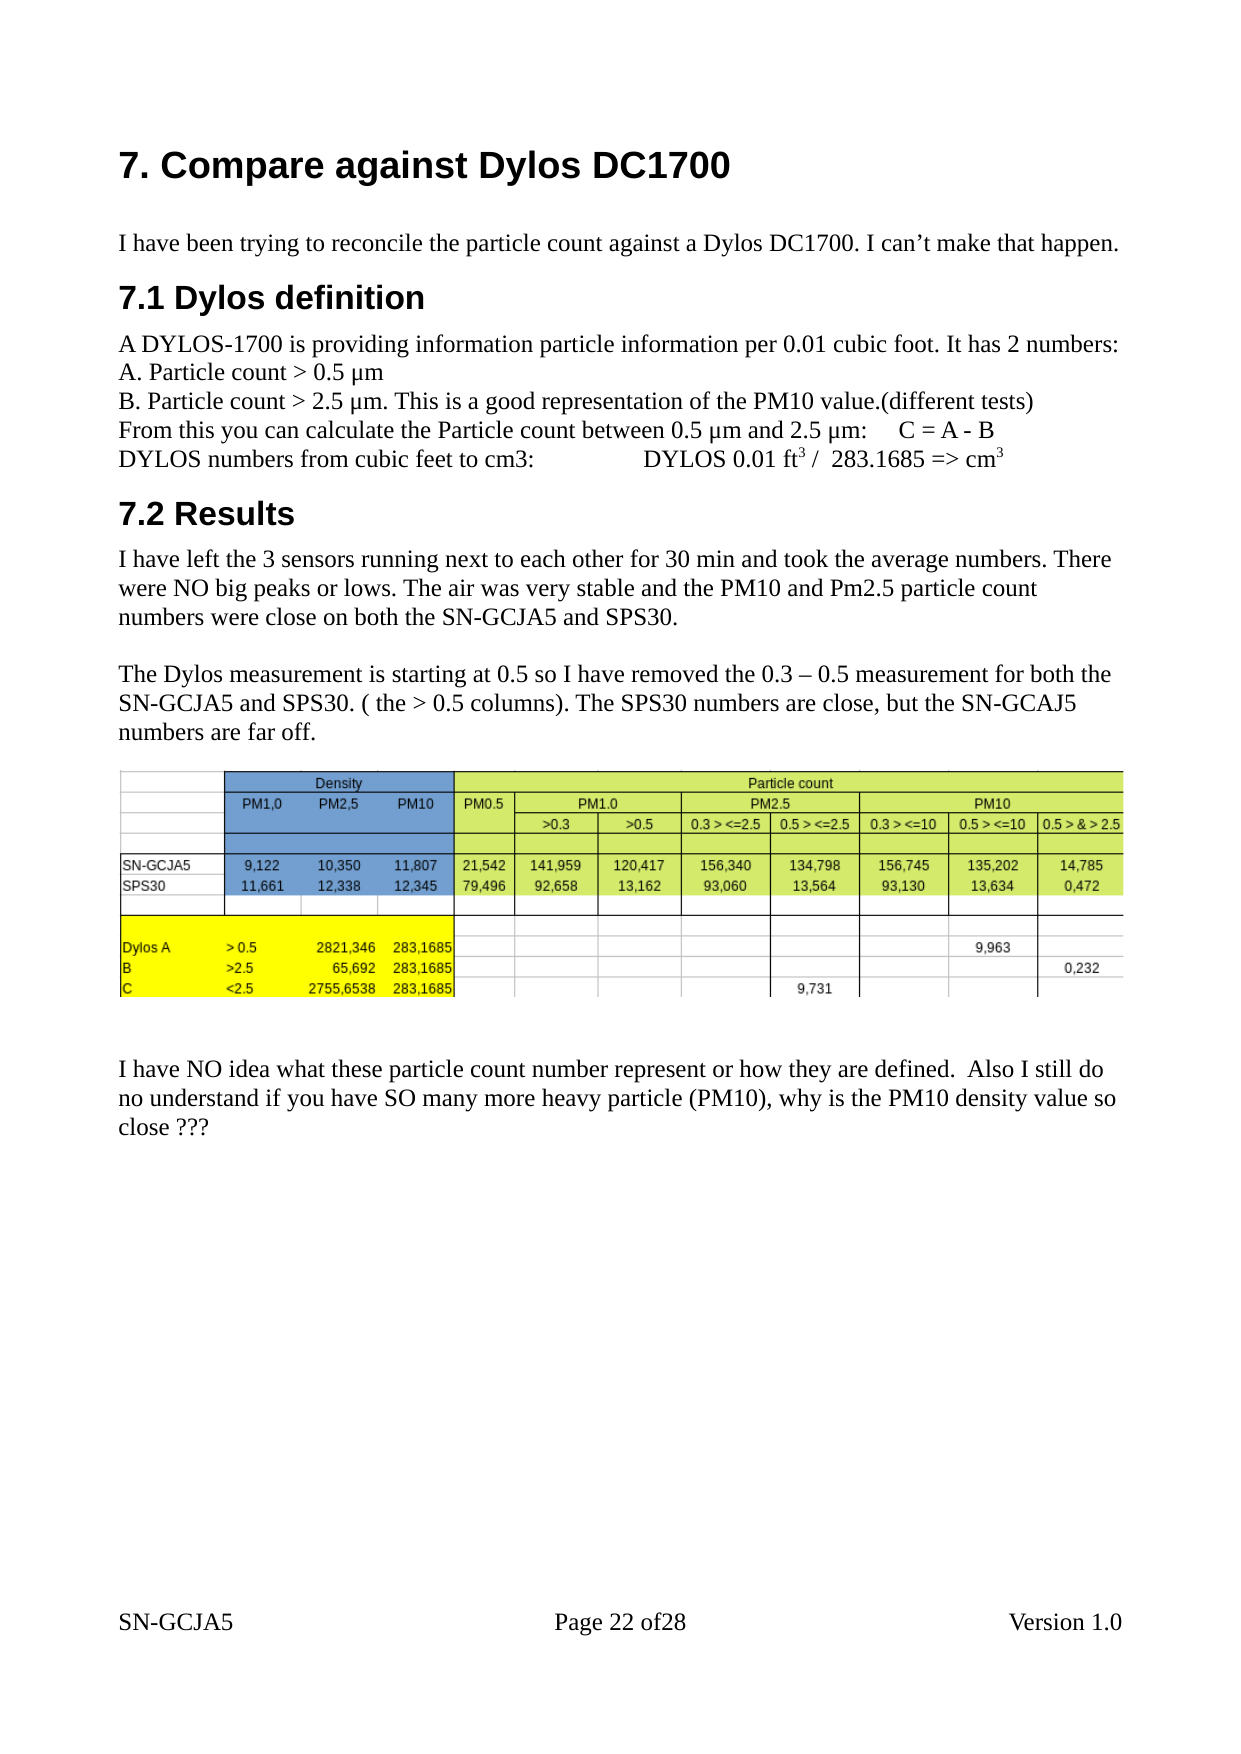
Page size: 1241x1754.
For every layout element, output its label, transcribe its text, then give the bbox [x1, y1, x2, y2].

text A DYLOS-1700 is providing information particle information per 0.01 cubic foot. It has 2 numbers: [118, 329, 1122, 357]
picture [119, 770, 1124, 997]
text From this you can calculate the Particle count between 0.5 μm and 2.5 μm: C = A - B [118, 415, 1122, 444]
subtitle 7.2 Results [118, 493, 1122, 532]
text I have NO idea what these particle count number represent or how they are defined. Also I still do no understand if you have SO many more heavy particle (PM10), why is the PM10 density value so close ??? [118, 1054, 1122, 1141]
text DYLOS numbers from cubic feet to cm3: DYLOS 0.01 ft3 / 283.1685 => cm3 [118, 444, 1122, 472]
subtitle 7.1 Dylos definition [118, 278, 1122, 316]
text B. Particle count > 2.5 μm. This is a good representation of the PM10 value.(different tests) [118, 386, 1122, 415]
subtitle 7. Compare against Dylos DC1700 [118, 143, 1122, 187]
text I have left the 3 sensors running next to each other for 30 min and took the average numbers. There were NO big peaks or lows. The air was very stable and the PM10 and Pm2.5 particle count numbers were close on both the SN-GCJA5 and SPS30. [118, 544, 1122, 631]
text The Dylos measurement is starting at 0.5 so I have removed the 0.3 – 0.5 measurement for both the SN-GCJA5 and SPS30. ( the > 0.5 columns). The SPS30 numbers are close, but the SN-GCAJ5 numbers are far off. [118, 659, 1122, 746]
text I have been trying to reconcile the particle count against a Dylos DC1700. I can’t make that happen. [118, 228, 1122, 257]
text A. Particle count > 0.5 μm [118, 357, 1122, 386]
